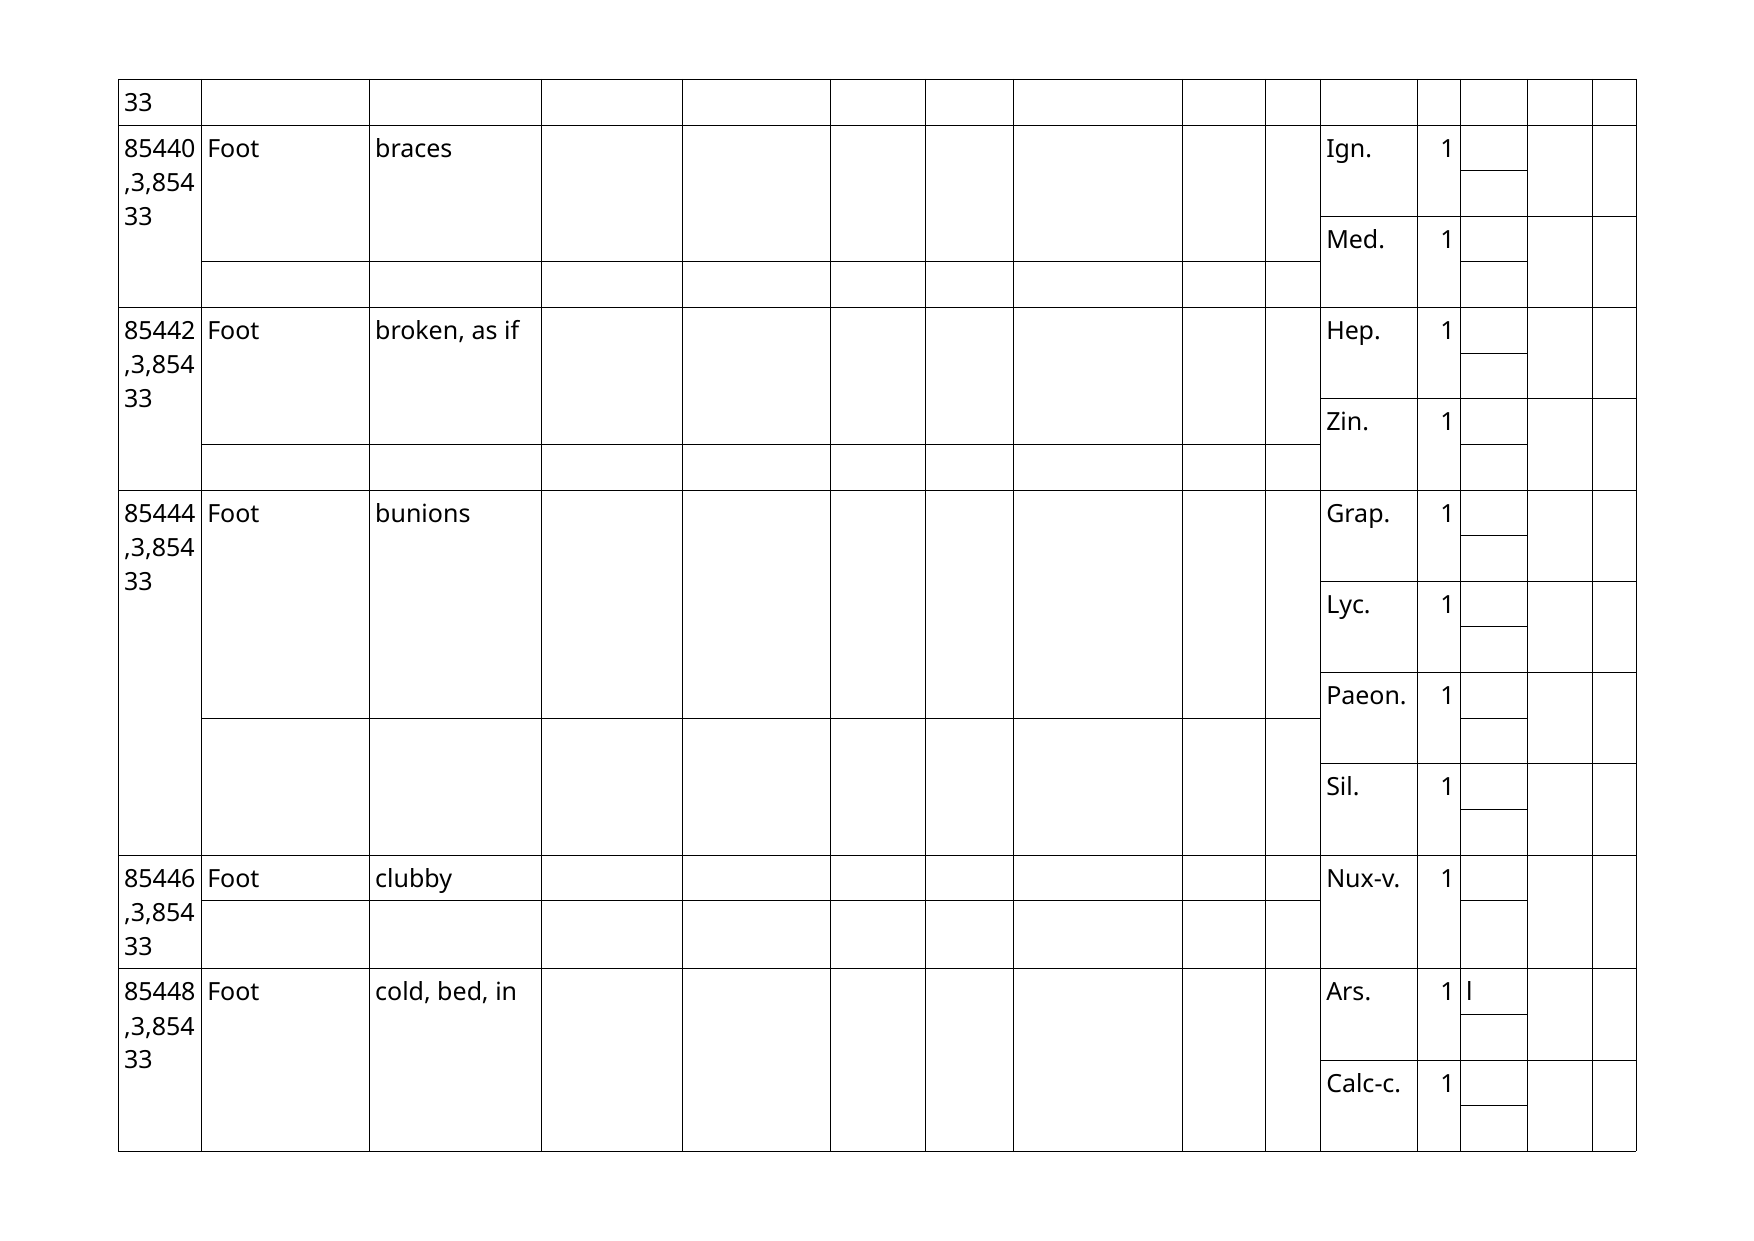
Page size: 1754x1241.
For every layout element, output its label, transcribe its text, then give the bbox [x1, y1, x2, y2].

table_cell [683, 856, 830, 900]
table_cell Med. [1321, 217, 1417, 307]
table_cell [1593, 126, 1636, 216]
table_cell [542, 445, 682, 489]
table_cell [1266, 262, 1320, 307]
table_cell [1461, 262, 1527, 307]
table_cell 85448,3,85433 [119, 969, 201, 1151]
table_cell [370, 901, 541, 968]
table_cell 1 [1418, 969, 1460, 1059]
table_cell Sil. [1321, 764, 1417, 854]
table_cell [1593, 308, 1636, 398]
table_cell [1528, 399, 1592, 489]
table_cell [1528, 673, 1592, 763]
table_cell [1183, 856, 1265, 900]
table_cell [1461, 810, 1527, 854]
table_cell bunions [370, 491, 541, 718]
table_cell [1528, 217, 1592, 307]
table_cell Lyc. [1321, 582, 1417, 672]
table_cell [1528, 126, 1592, 216]
table_cell [831, 262, 925, 307]
table_cell [1461, 627, 1527, 672]
table_cell [542, 969, 682, 1151]
table_cell [1014, 969, 1182, 1151]
table_cell [1461, 217, 1527, 261]
table_cell [370, 719, 541, 854]
table_cell [1461, 80, 1527, 124]
table_cell [202, 80, 369, 124]
table_cell [926, 969, 1013, 1151]
table_cell [1014, 901, 1182, 968]
table_cell Ign. [1321, 126, 1417, 216]
table_cell [542, 262, 682, 307]
table_cell 85446,3,85433 [119, 856, 201, 968]
table_cell [683, 969, 830, 1151]
table_cell [1014, 308, 1182, 444]
table_cell Foot [202, 856, 369, 900]
table_cell [1461, 399, 1527, 444]
table_cell 85444,3,85433 [119, 491, 201, 854]
table_cell Foot [202, 126, 369, 261]
table_cell [1014, 719, 1182, 854]
table_cell [1461, 126, 1527, 170]
table_cell [1183, 969, 1265, 1151]
table_cell [831, 445, 925, 489]
table_cell [1266, 719, 1320, 854]
table_cell [1528, 80, 1592, 124]
table_cell [1266, 308, 1320, 444]
table_cell Nux-v. [1321, 856, 1417, 968]
table_cell [831, 901, 925, 968]
table_cell [202, 262, 369, 307]
table_cell [1183, 262, 1265, 307]
table_cell 1 [1418, 764, 1460, 854]
table_cell [1528, 308, 1592, 398]
table_cell 1 [1418, 582, 1460, 672]
table_cell [1014, 491, 1182, 718]
table_cell [1461, 901, 1527, 968]
table_cell 1 [1418, 491, 1460, 581]
table_cell [831, 80, 925, 124]
table_cell [1461, 719, 1527, 763]
table_cell [1266, 445, 1320, 489]
table_cell [683, 445, 830, 489]
table_cell [683, 719, 830, 854]
table_cell [1528, 856, 1592, 968]
table_cell [1418, 80, 1460, 124]
table_cell [831, 969, 925, 1151]
table_cell [1461, 856, 1527, 900]
table_cell Paeon. [1321, 673, 1417, 763]
table_cell [1461, 673, 1527, 718]
table_cell Calc-c. [1321, 1061, 1417, 1151]
table_cell 1 [1418, 1061, 1460, 1151]
table_cell [1461, 1015, 1527, 1059]
table_cell 1 [1418, 399, 1460, 489]
table_cell [202, 719, 369, 854]
table_cell [202, 901, 369, 968]
table_cell 1 [1418, 217, 1460, 307]
table_cell [926, 856, 1013, 900]
table_cell broken, as if [370, 308, 541, 444]
table_cell [683, 126, 830, 261]
table_cell [1266, 80, 1320, 124]
table_cell [1014, 445, 1182, 489]
table_cell [1183, 80, 1265, 124]
table_cell [831, 719, 925, 854]
table_cell 1 [1418, 126, 1460, 216]
table_cell [1183, 126, 1265, 261]
table_cell Zin. [1321, 399, 1417, 489]
table_cell [1593, 969, 1636, 1059]
table_cell [542, 308, 682, 444]
table_cell [1014, 80, 1182, 124]
table_cell Hep. [1321, 308, 1417, 398]
table_cell [542, 856, 682, 900]
table_cell [542, 80, 682, 124]
table_cell 1 [1418, 856, 1460, 968]
table_cell [926, 901, 1013, 968]
table_cell [1183, 901, 1265, 968]
table_cell [926, 719, 1013, 854]
table_cell [926, 308, 1013, 444]
table_cell [1593, 217, 1636, 307]
table_cell [1461, 582, 1527, 626]
table_cell clubby [370, 856, 541, 900]
table_cell [370, 445, 541, 489]
table_cell [683, 901, 830, 968]
table_cell [831, 308, 925, 444]
table_cell [370, 80, 541, 124]
table_cell [1461, 1061, 1527, 1105]
table_cell 1 [1418, 308, 1460, 398]
table_cell [1014, 126, 1182, 261]
table_cell [1593, 582, 1636, 672]
table_cell [1528, 491, 1592, 581]
table_cell [1593, 673, 1636, 763]
table_cell Foot [202, 969, 369, 1151]
table_cell 1 [1418, 673, 1460, 763]
table_cell [926, 445, 1013, 489]
table_cell Grap. [1321, 491, 1417, 581]
table_cell [1014, 856, 1182, 900]
table_cell [1528, 582, 1592, 672]
table_cell [1528, 1061, 1592, 1151]
table_cell [683, 262, 830, 307]
table_cell [1461, 491, 1527, 535]
table_cell [370, 262, 541, 307]
table_cell [1461, 1106, 1527, 1151]
table_cell [1183, 308, 1265, 444]
table_cell [1461, 764, 1527, 809]
table_cell [202, 445, 369, 489]
table_cell cold, bed, in [370, 969, 541, 1151]
table_cell Foot [202, 308, 369, 444]
table_cell Ars. [1321, 969, 1417, 1059]
table_cell [1593, 764, 1636, 854]
table_cell [1266, 969, 1320, 1151]
table_cell [1461, 354, 1527, 398]
table_cell 85442,3,85433 [119, 308, 201, 489]
table_cell [1461, 308, 1527, 353]
table_cell [1321, 80, 1417, 124]
table_cell [1266, 856, 1320, 900]
table_cell [926, 80, 1013, 124]
table_cell braces [370, 126, 541, 261]
table_cell 85440,3,85433 [119, 126, 201, 307]
table_cell [542, 126, 682, 261]
table_cell [1528, 969, 1592, 1059]
table_cell [1183, 445, 1265, 489]
table_cell [1461, 171, 1527, 216]
table_cell [683, 80, 830, 124]
table_cell [1461, 445, 1527, 489]
table_cell [683, 308, 830, 444]
table_cell [926, 262, 1013, 307]
table_cell [542, 901, 682, 968]
table_cell [1593, 80, 1636, 124]
table_cell [1593, 856, 1636, 968]
table_cell [1266, 491, 1320, 718]
table_cell [1183, 719, 1265, 854]
table_cell [542, 719, 682, 854]
table_cell Foot [202, 491, 369, 718]
table_cell [926, 126, 1013, 261]
table_cell [683, 491, 830, 718]
table_cell [542, 491, 682, 718]
table_cell [831, 856, 925, 900]
table_cell [831, 491, 925, 718]
table_cell [831, 126, 925, 261]
table_cell [1593, 1061, 1636, 1151]
table_cell [1461, 536, 1527, 581]
table_cell [1528, 764, 1592, 854]
table_cell 33 [119, 80, 201, 124]
table_cell [1014, 262, 1182, 307]
table_cell [1593, 399, 1636, 489]
table_cell l [1461, 969, 1527, 1014]
table_cell [1266, 901, 1320, 968]
table_cell [1593, 491, 1636, 581]
table_cell [926, 491, 1013, 718]
table_cell [1183, 491, 1265, 718]
table_cell [1266, 126, 1320, 261]
